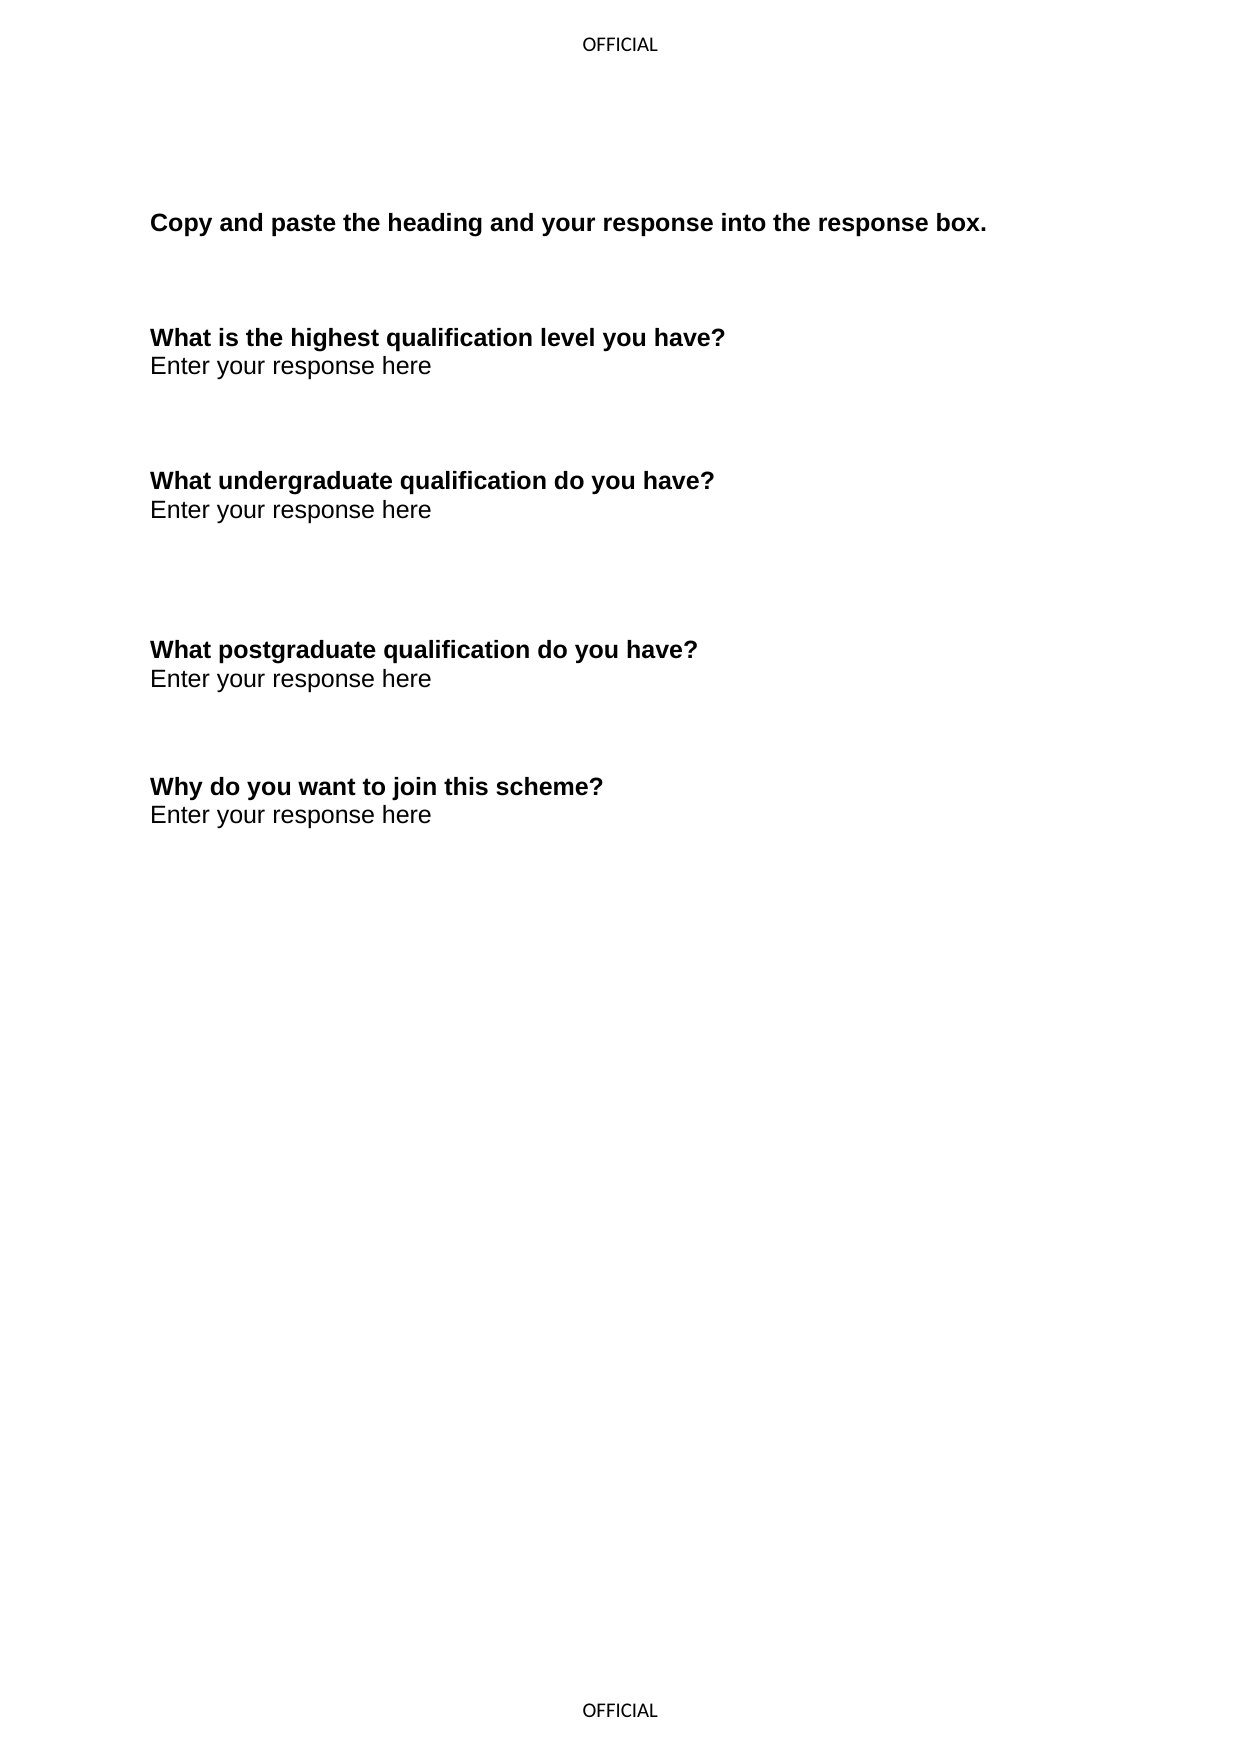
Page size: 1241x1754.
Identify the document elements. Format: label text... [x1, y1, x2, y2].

text What is the highest qualification level you have? [150, 322, 1090, 351]
text Enter your response here [150, 800, 1090, 829]
text Enter your response here [150, 495, 1090, 524]
text What postgraduate qualification do you have? [150, 635, 1090, 664]
text Why do you want to join this scheme? [150, 771, 1090, 800]
text Enter your response here [150, 664, 1090, 693]
text What undergraduate qualification do you have? [150, 466, 1090, 495]
text Copy and paste the heading and your response into the response box. [150, 207, 1090, 236]
text Enter your response here [150, 351, 1090, 380]
